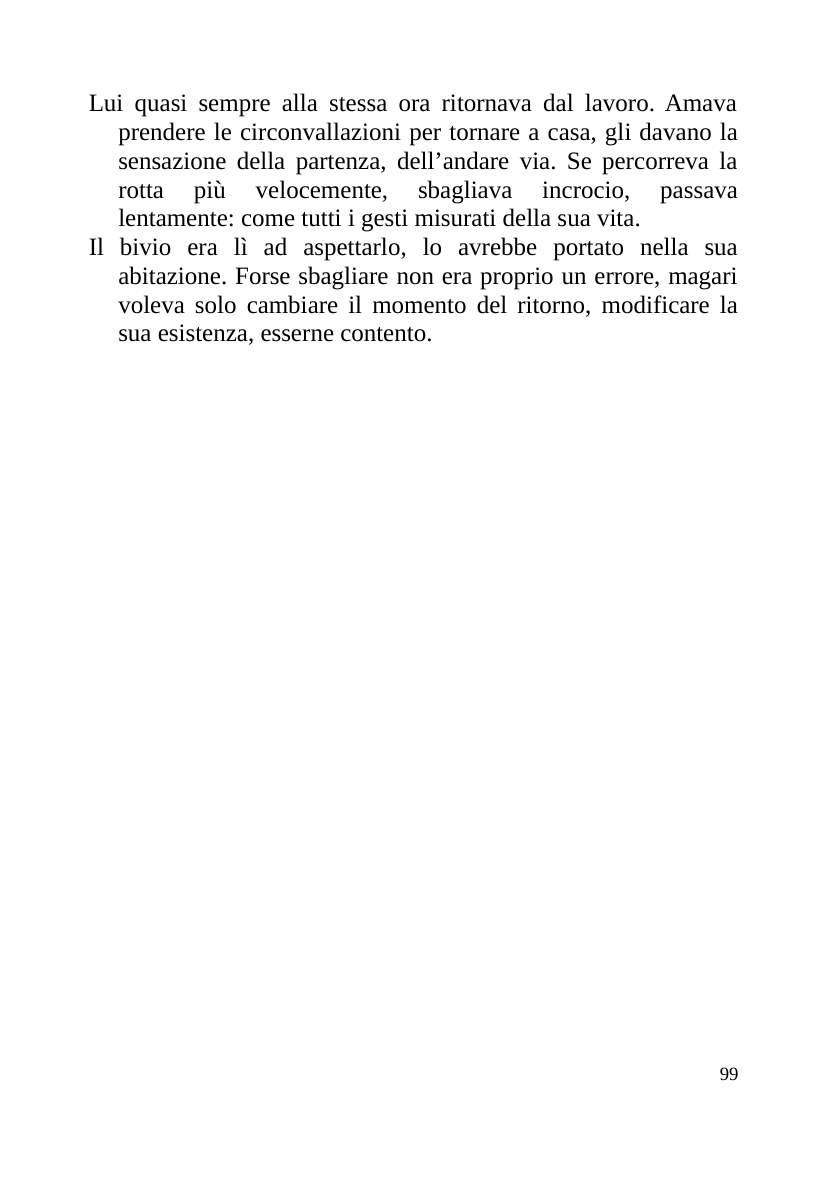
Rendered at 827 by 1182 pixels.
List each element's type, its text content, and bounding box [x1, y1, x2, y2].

text Il bivio era lì ad aspettarlo, lo avrebbe portato nella sua abitazione. Forse sbagliare non era proprio un errore, magari voleva solo cambiare il momento del ritorno, modificare la sua esistenza, esserne contento. [88, 232, 738, 347]
text Lui quasi sempre alla stessa ora ritornava dal lavoro. Amava prendere le circonvallazioni per tornare a casa, gli davano la sensazione della partenza, dell’andare via. Se percorreva la rotta più velocemente, sbagliava incrocio, passava lentamente: come tutti i gesti misurati della sua vita. [88, 88, 738, 232]
